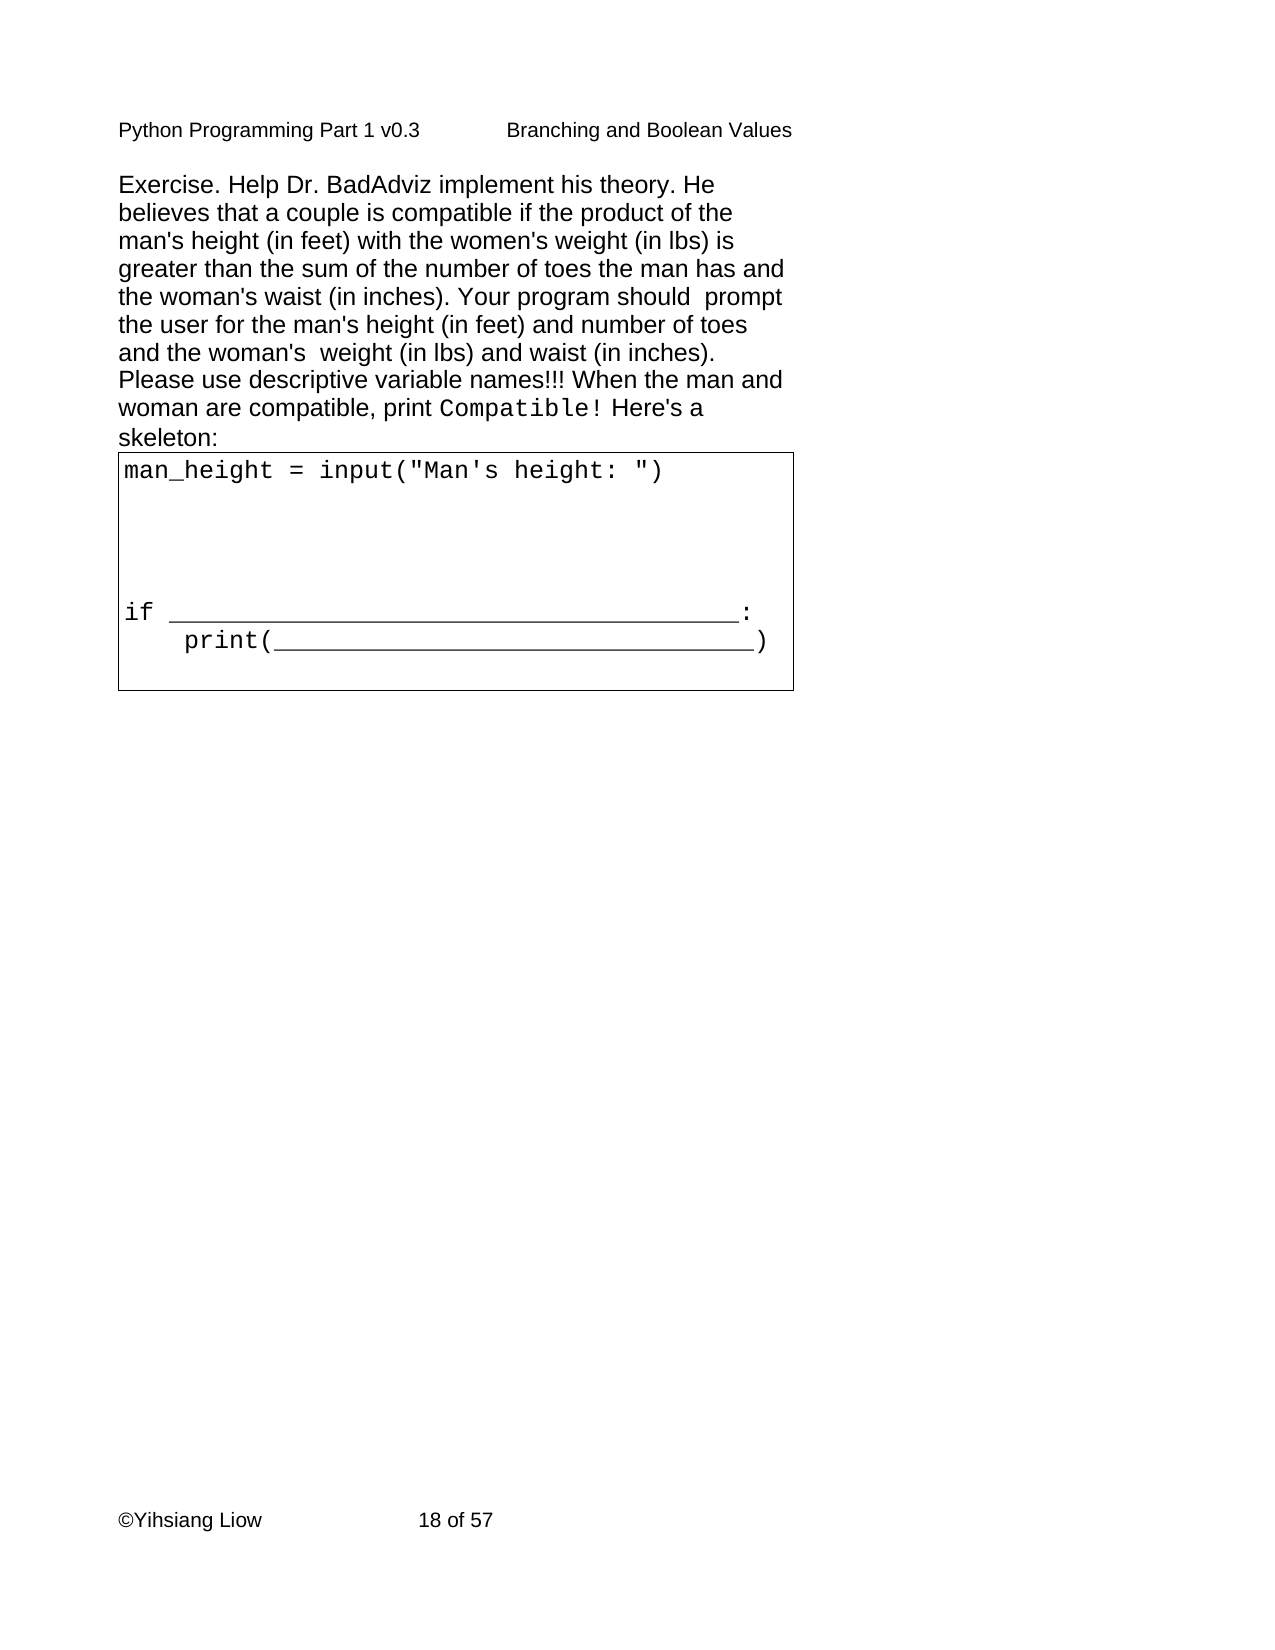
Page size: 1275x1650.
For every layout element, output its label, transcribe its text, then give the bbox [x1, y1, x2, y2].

text Exercise. Help Dr. BadAdviz implement his theory. He believes that a couple is compatible if the product of the man's height (in feet) with the women's weight (in lbs) is greater than the sum of the number of toes the man has and the woman's waist (in inches). Your program should prompt the user for the man's height (in feet) and number of toes and the woman's weight (in lbs) and waist (in inches). Please use descriptive variable names!!! When the man and woman are compatible, print Compatible! Here's a skeleton: [118, 171, 793, 452]
table_header man_height = input("Man's height: ") if ______________________________________: print(________________________________) [119, 453, 793, 690]
